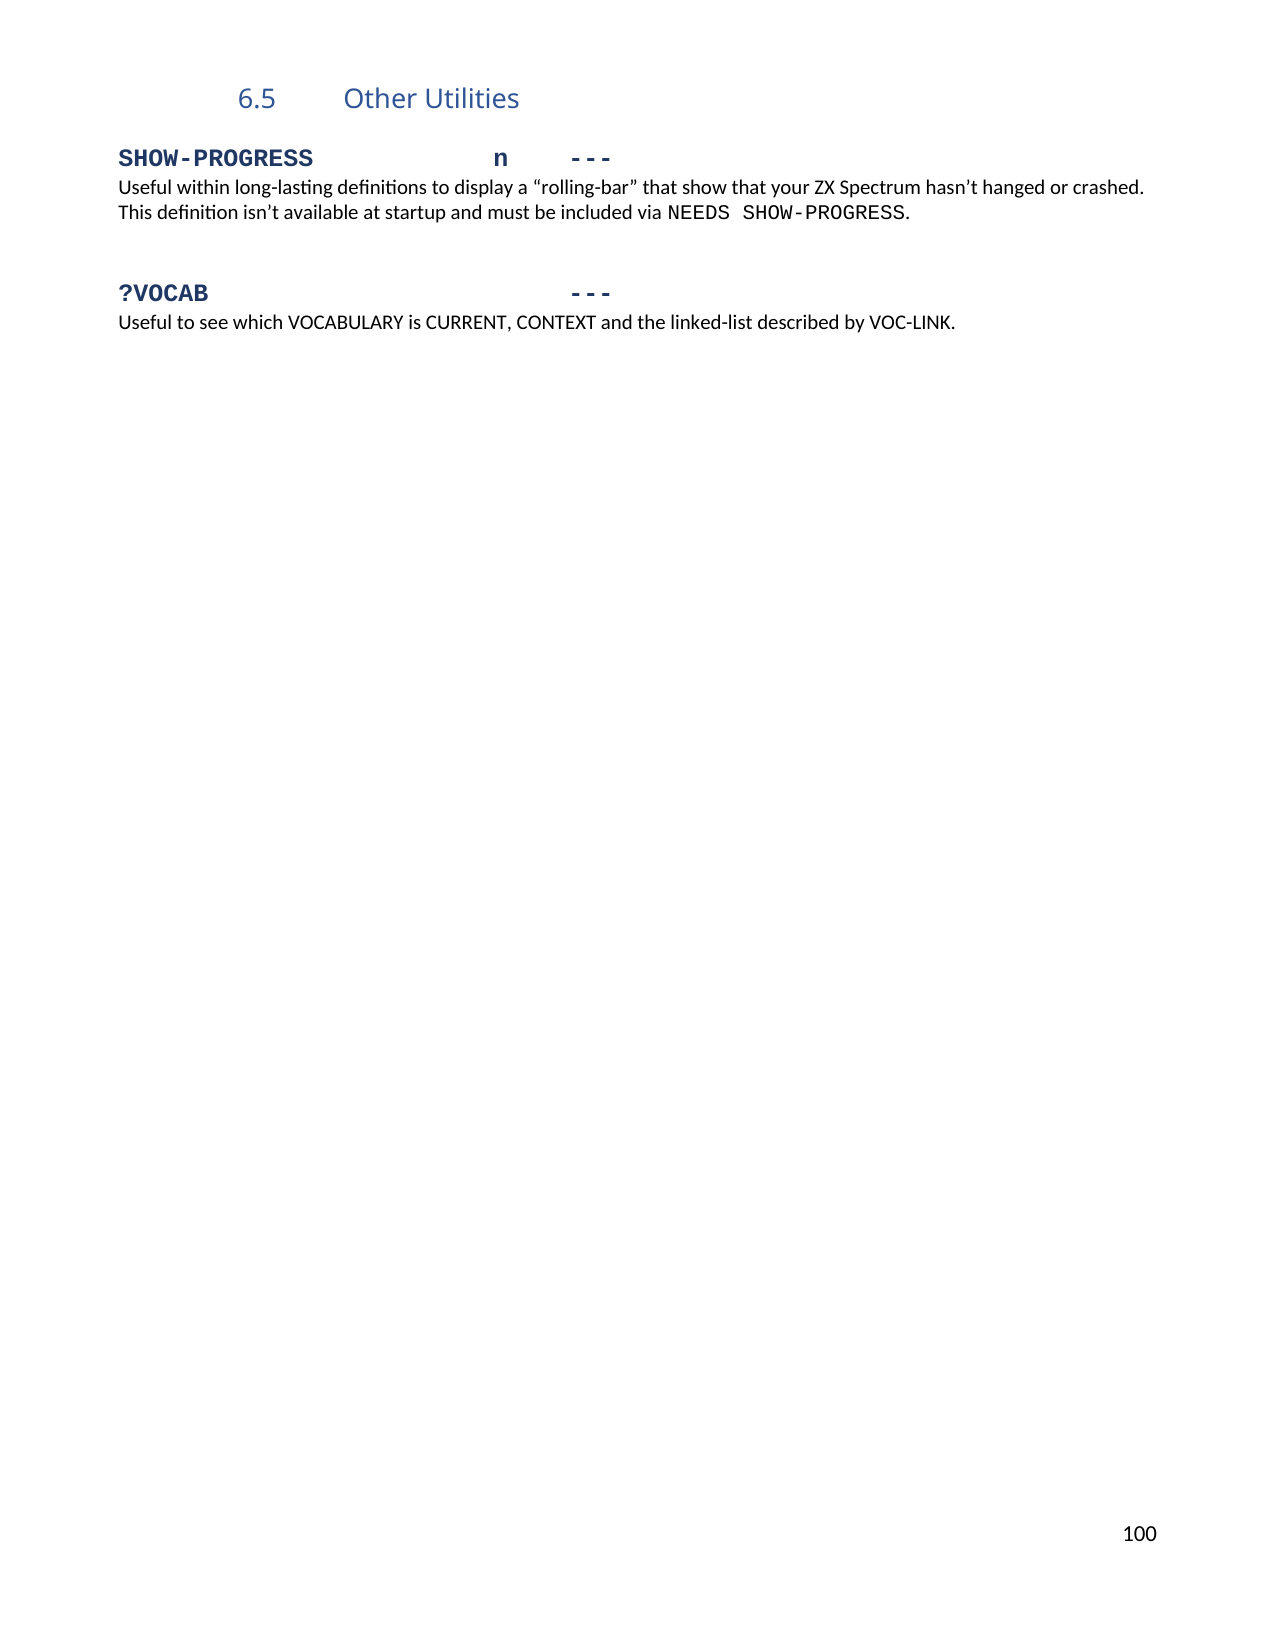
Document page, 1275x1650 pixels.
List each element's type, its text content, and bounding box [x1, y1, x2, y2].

text Useful to see which VOCABULARY is CURRENT, CONTEXT and the linked-list described by VOC-LINK. [118, 309, 1157, 334]
subtitle SHOW-PROGRESS n --- [118, 146, 1157, 174]
subtitle ?VOCAB --- [118, 281, 1157, 309]
subtitle Other Utilities [231, 79, 1157, 116]
text This definition isn’t available at startup and must be included via NEEDS SHOW-PROGRESS. [118, 199, 1157, 226]
text Useful within long-lasting definitions to display a “rolling-bar” that show that your ZX Spectrum hasn’t hanged or crashed. [118, 174, 1157, 199]
